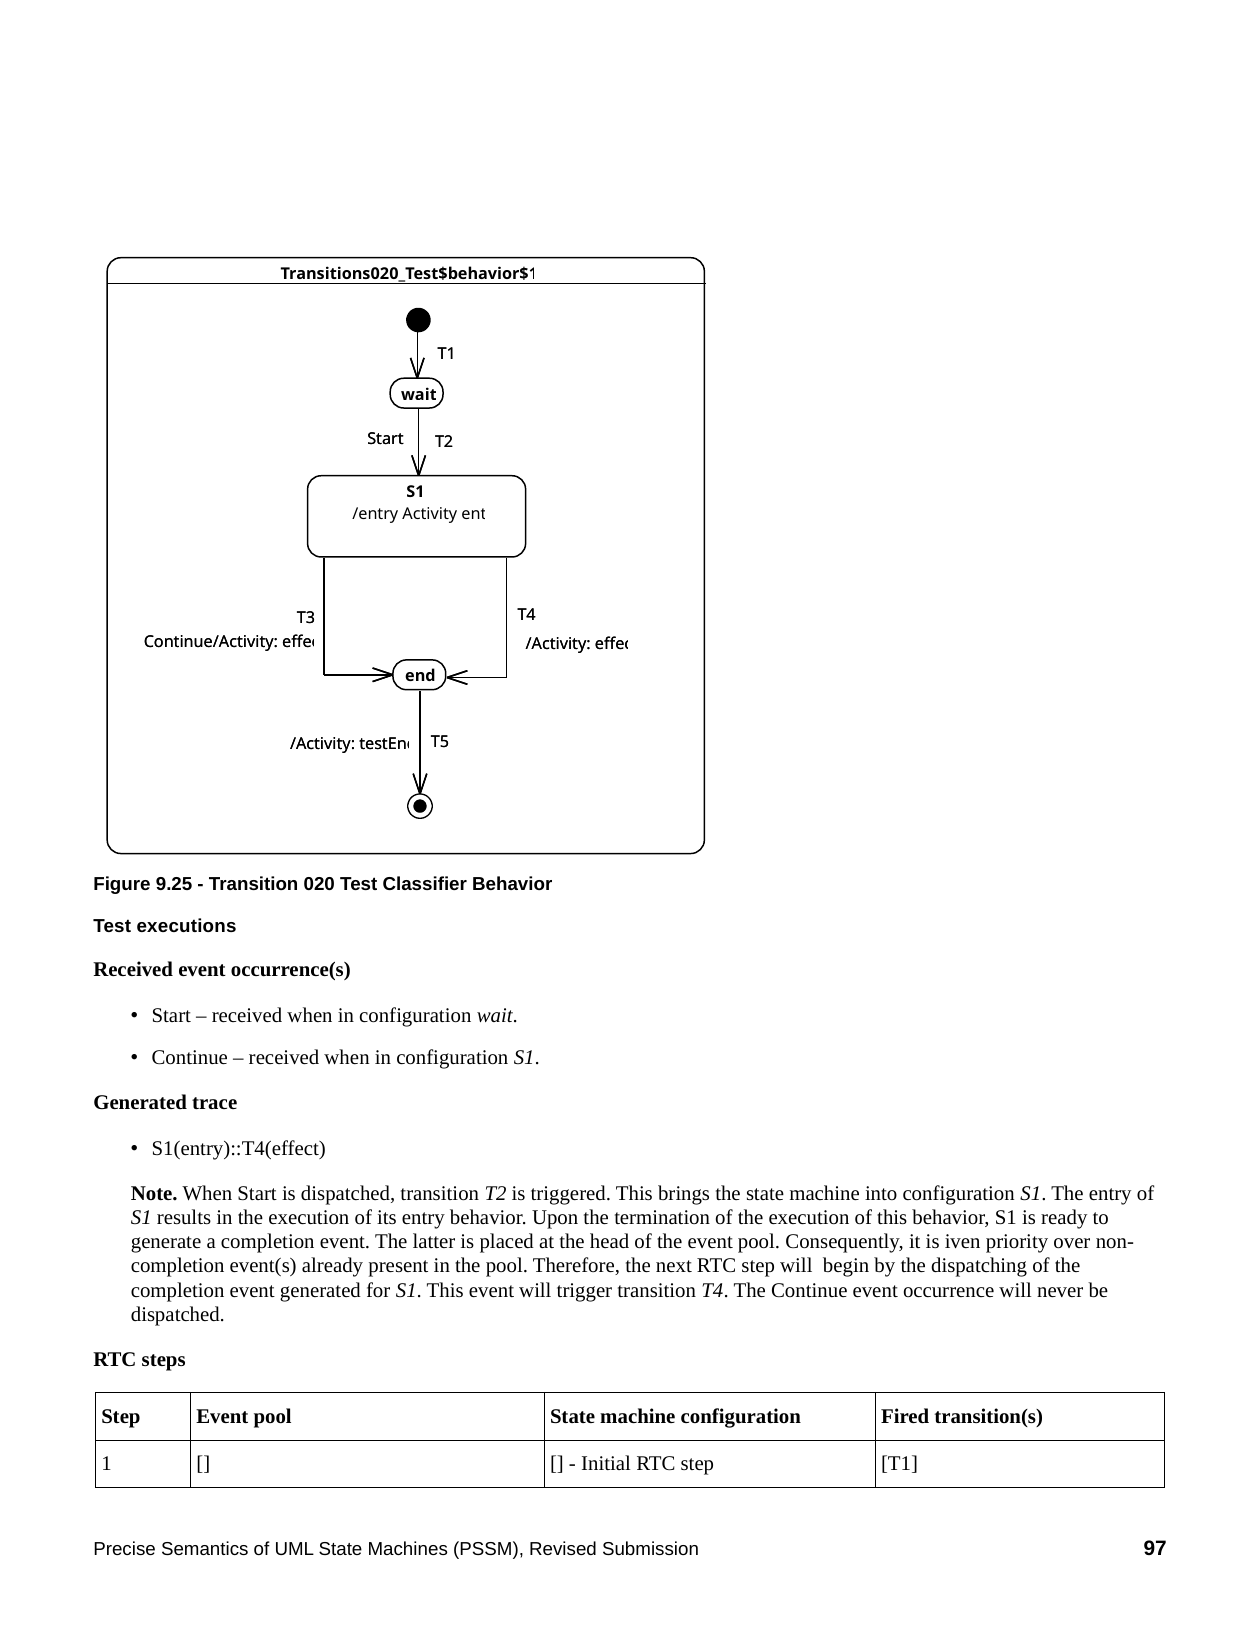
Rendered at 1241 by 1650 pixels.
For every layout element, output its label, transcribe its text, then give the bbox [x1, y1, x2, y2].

table_cell [] - Initial RTC step [545, 1441, 875, 1487]
table_cell 1 [96, 1441, 190, 1487]
text Note. When Start is dispatched, transition T2 is triggered. This brings the state machine into configuration S1. The entry of S1 results in the execution of its entry behavior. Upon the termination of the execution of this behavior, S1 is ready to generate a completion event. The latter is placed at the head of the event pool. Consequently, it is iven priority over non-completion event(s) already present in the pool. Therefore, the next RTC step will begin by the dispatching of the completion event generated for S1. This event will trigger transition T4. The Continue event occurrence will never be dispatched. [131, 1181, 1164, 1326]
table_cell [] [191, 1441, 544, 1487]
list S1(entry)::T4(effect) [131, 1135, 1164, 1160]
text Figure 9.25 - Transition 020 Test Classifier Behavior [93, 243, 720, 894]
list Continue – received when in configuration S1. [131, 1044, 1164, 1069]
list Start – received when in configuration wait. [131, 1002, 1164, 1027]
table_header Event pool [191, 1393, 544, 1439]
subtitle Test executions [93, 231, 1164, 936]
table_cell [T1] [876, 1441, 1164, 1487]
text Received event occurrence(s) [93, 957, 1164, 981]
table_header Step [96, 1393, 190, 1439]
table_header State machine configuration [545, 1393, 875, 1439]
table_header Fired transition(s) [876, 1393, 1164, 1439]
text Generated trace [93, 1090, 1164, 1114]
text RTC steps [93, 1347, 1164, 1371]
